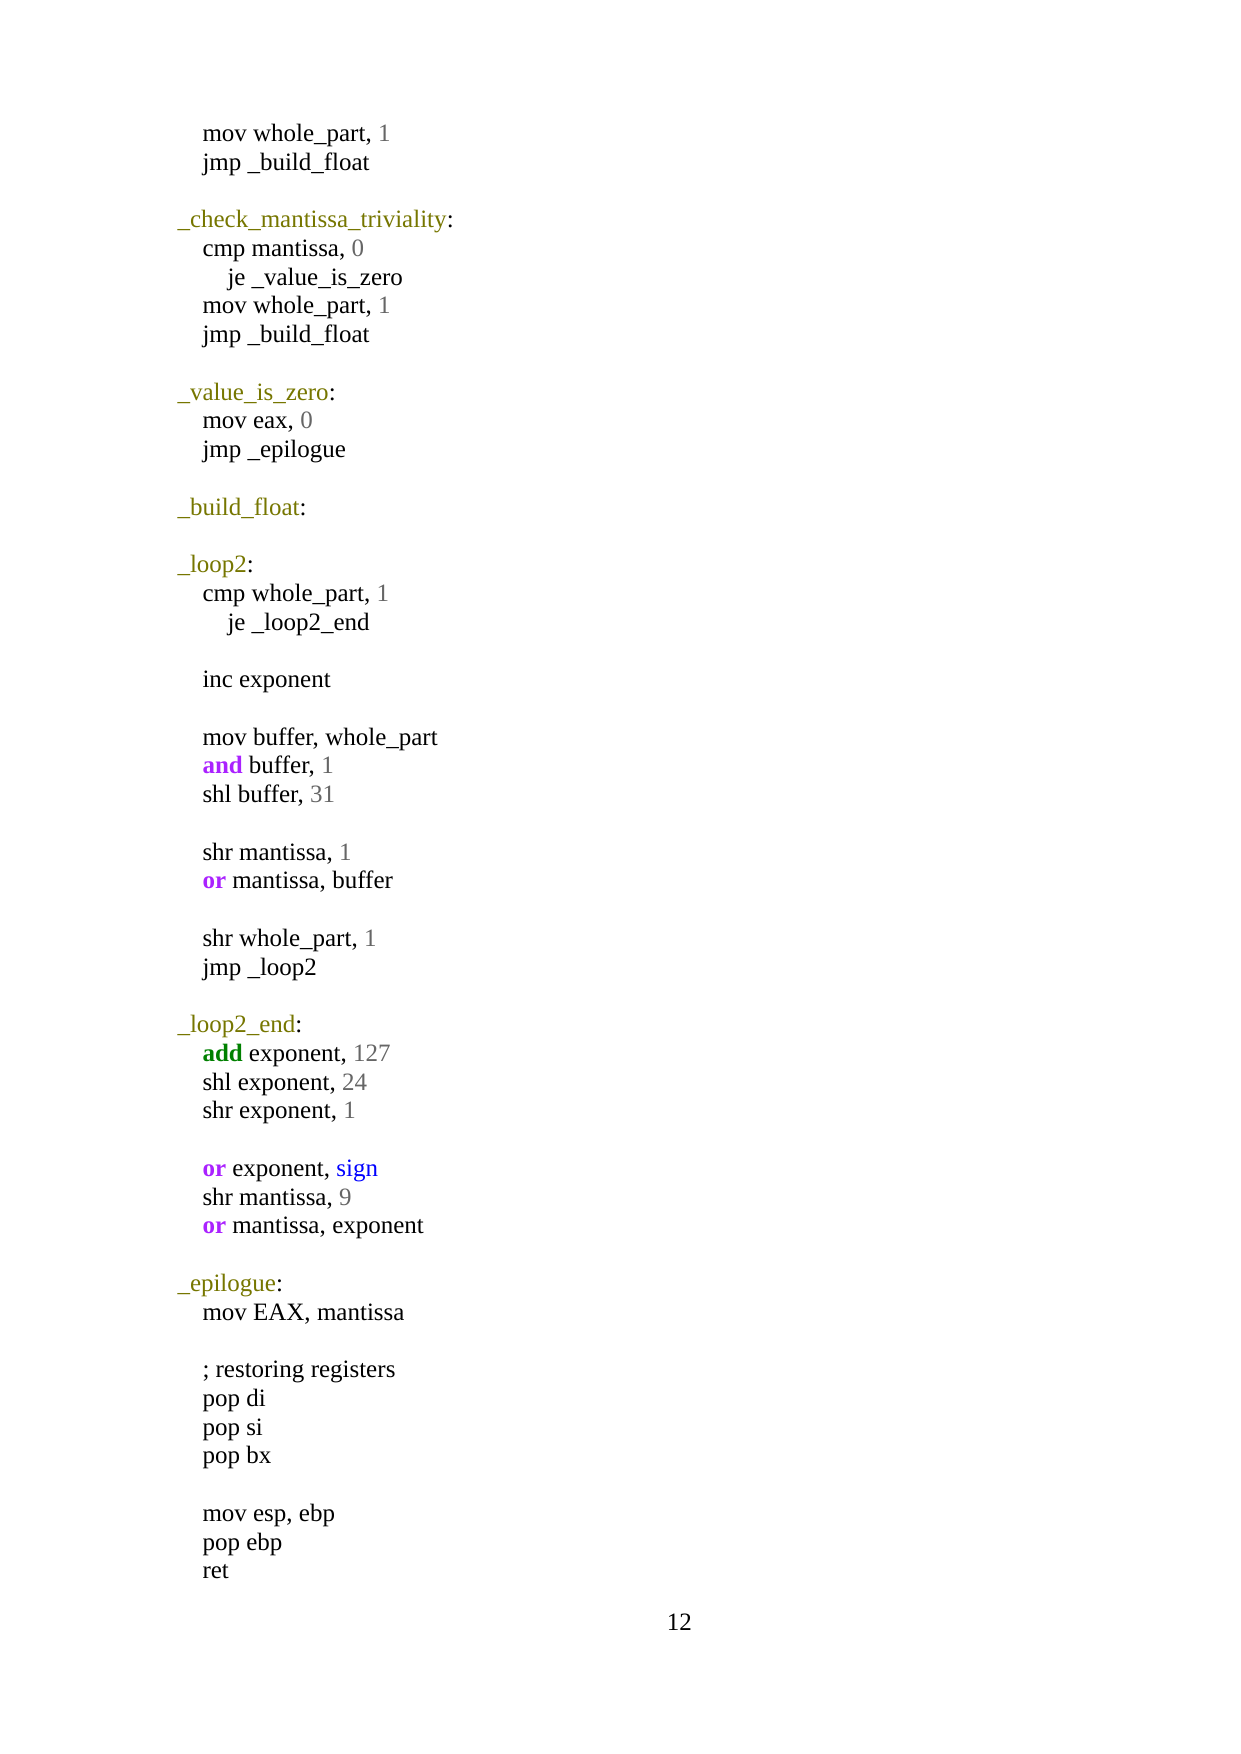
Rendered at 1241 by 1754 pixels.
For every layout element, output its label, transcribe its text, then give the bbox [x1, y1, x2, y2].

table_header mov whole_part, 1 jmp _build_float _check_mantissa_triviality: cmp mantissa, 0 je _value_is_zero mov whole_part, 1 jmp _build_float _value_is_zero: mov eax, 0 jmp _epilogue _build_float: _loop2: cmp whole_part, 1 je _loop2_end inc exponent mov buffer, whole_part and buffer, 1 shl buffer, 31 shr mantissa, 1 or mantissa, buffer shr whole_part, 1 jmp _loop2 _loop2_end: add exponent, 127 shl exponent, 24 shr exponent, 1 or exponent, sign shr mantissa, 9 or mantissa, exponent _epilogue: mov EAX, mantissa ; restoring registers pop di pop si pop bx mov esp, ebp pop ebp ret [177, 118, 1181, 1584]
